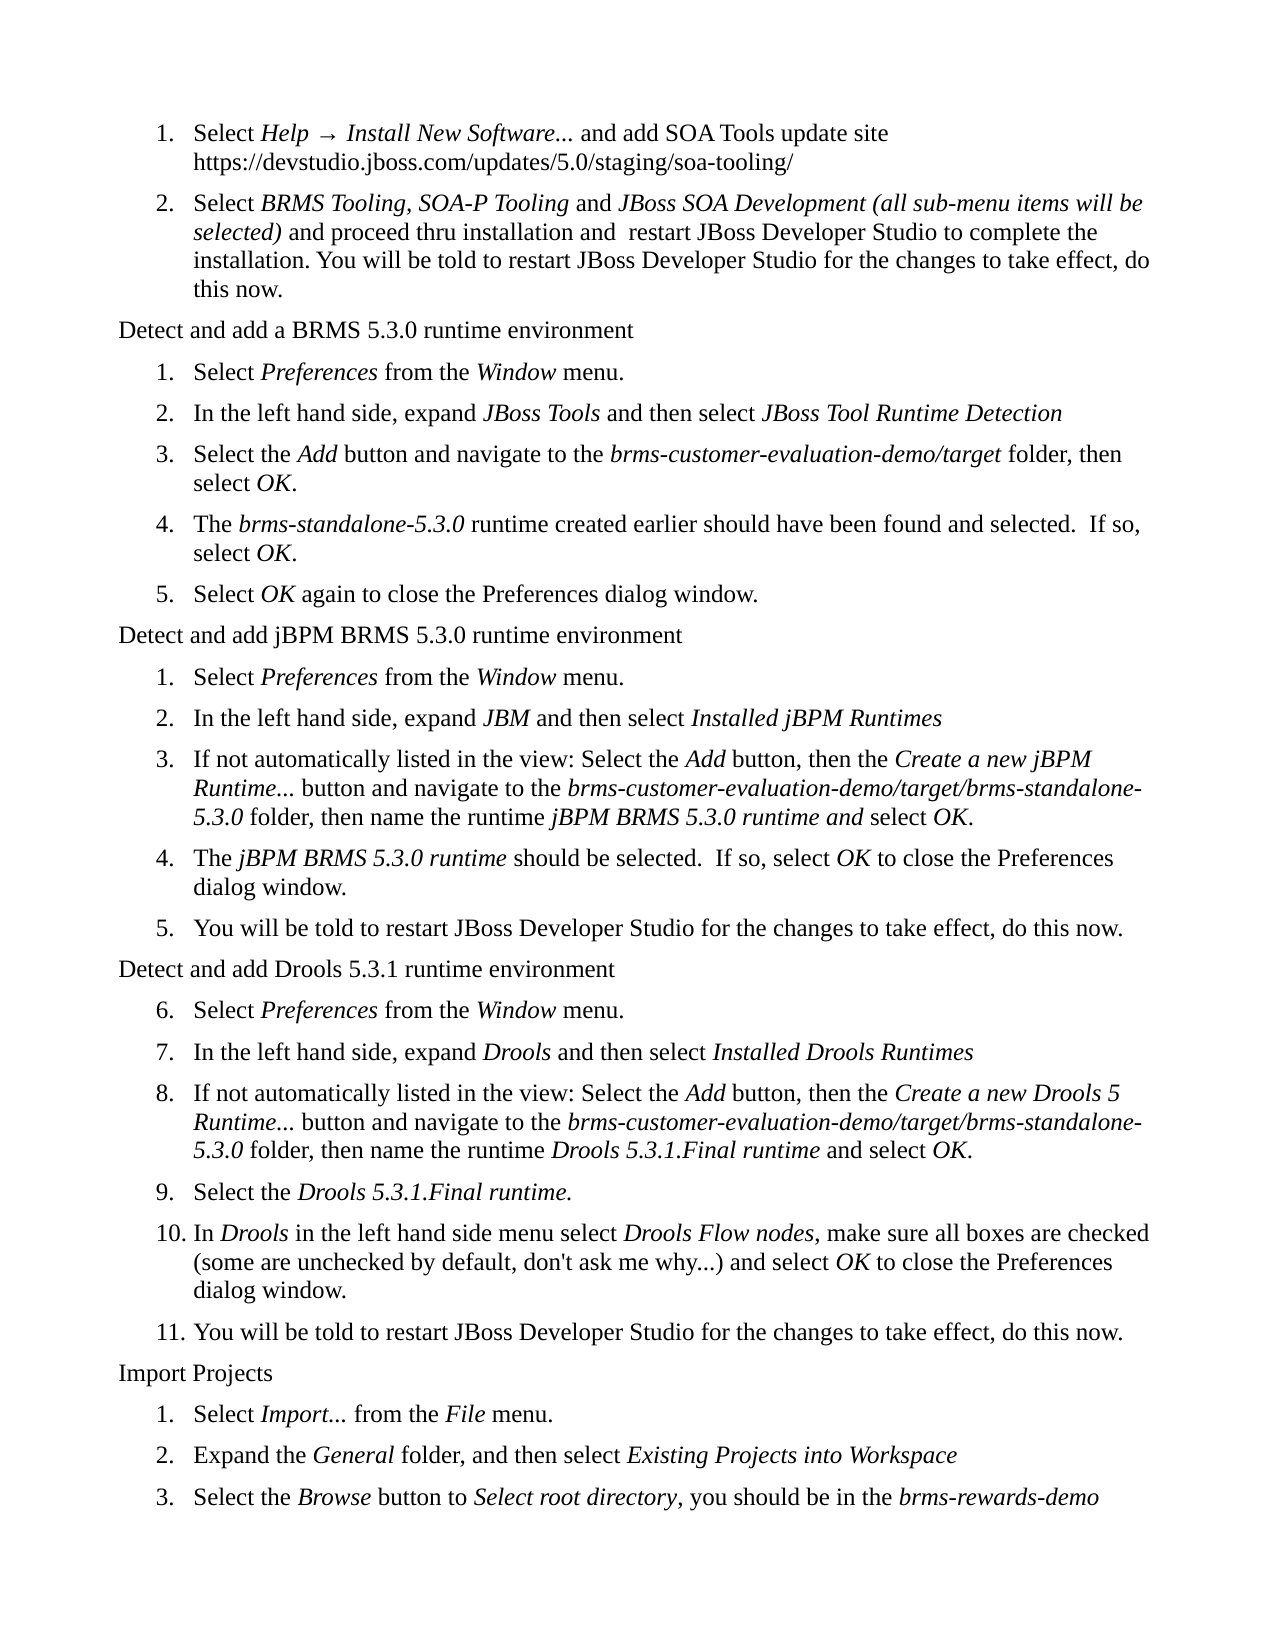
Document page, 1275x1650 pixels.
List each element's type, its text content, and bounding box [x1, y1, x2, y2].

list Select Preferences from the Window menu. [156, 357, 1157, 386]
list In the left hand side, expand Drools and then select Installed Drools Runtimes [156, 1037, 1157, 1066]
list If not automatically listed in the view: Select the Add button, then the Create a new Drools 5 Runtime... button and navigate to the brms-customer-evaluation-demo/target/brms-standalone-5.3.0 folder, then name the runtime Drools 5.3.1.Final runtime and select OK. [156, 1078, 1157, 1164]
list Select BRMS Tooling, SOA-P Tooling and JBoss SOA Development (all sub-menu items will be selected) and proceed thru installation and restart JBoss Developer Studio to complete the installation. You will be told to restart JBoss Developer Studio for the changes to take effect, do this now. [156, 188, 1157, 303]
list Select the Add button and navigate to the brms-customer-evaluation-demo/target folder, then select OK. [156, 439, 1157, 497]
list Select Help → Install New Software... and add SOA Tools update site https://devstudio.jboss.com/updates/5.0/staging/soa-tooling/ [156, 118, 1157, 176]
list You will be told to restart JBoss Developer Studio for the changes to take effect, do this now. [156, 913, 1157, 942]
list In Drools in the left hand side menu select Drools Flow nodes, make sure all boxes are checked (some are unchecked by default, don't ask me why...) and select OK to close the Preferences dialog window. [156, 1218, 1157, 1304]
list Select the Drools 5.3.1.Final runtime. [156, 1177, 1157, 1206]
list You will be told to restart JBoss Developer Studio for the changes to take effect, do this now. [156, 1317, 1157, 1346]
list In the left hand side, expand JBM and then select Installed jBPM Runtimes [156, 703, 1157, 732]
list Select Preferences from the Window menu. [156, 996, 1157, 1024]
list Select OK again to close the Preferences dialog window. [156, 579, 1157, 608]
list The brms-standalone-5.3.0 runtime created earlier should have been found and selected. If so, select OK. [156, 509, 1157, 567]
list Select the Browse button to Select root directory, you should be in the brms-rewards-demo [156, 1482, 1157, 1511]
text Detect and add a BRMS 5.3.0 runtime environment [118, 316, 1157, 344]
text Import Projects [118, 1358, 1157, 1387]
text Detect and add jBPM BRMS 5.3.0 runtime environment [118, 621, 1157, 649]
list Select Import... from the File menu. [156, 1399, 1157, 1428]
list If not automatically listed in the view: Select the Add button, then the Create a new jBPM Runtime... button and navigate to the brms-customer-evaluation-demo/target/brms-standalone-5.3.0 folder, then name the runtime jBPM BRMS 5.3.0 runtime and select OK. [156, 744, 1157, 831]
text Detect and add Drools 5.3.1 runtime environment [118, 954, 1157, 983]
list In the left hand side, expand JBoss Tools and then select JBoss Tool Runtime Detection [156, 398, 1157, 427]
list Select Preferences from the Window menu. [156, 662, 1157, 691]
list Expand the General folder, and then select Existing Projects into Workspace [156, 1441, 1157, 1469]
list The jBPM BRMS 5.3.0 runtime should be selected. If so, select OK to close the Preferences dialog window. [156, 843, 1157, 901]
